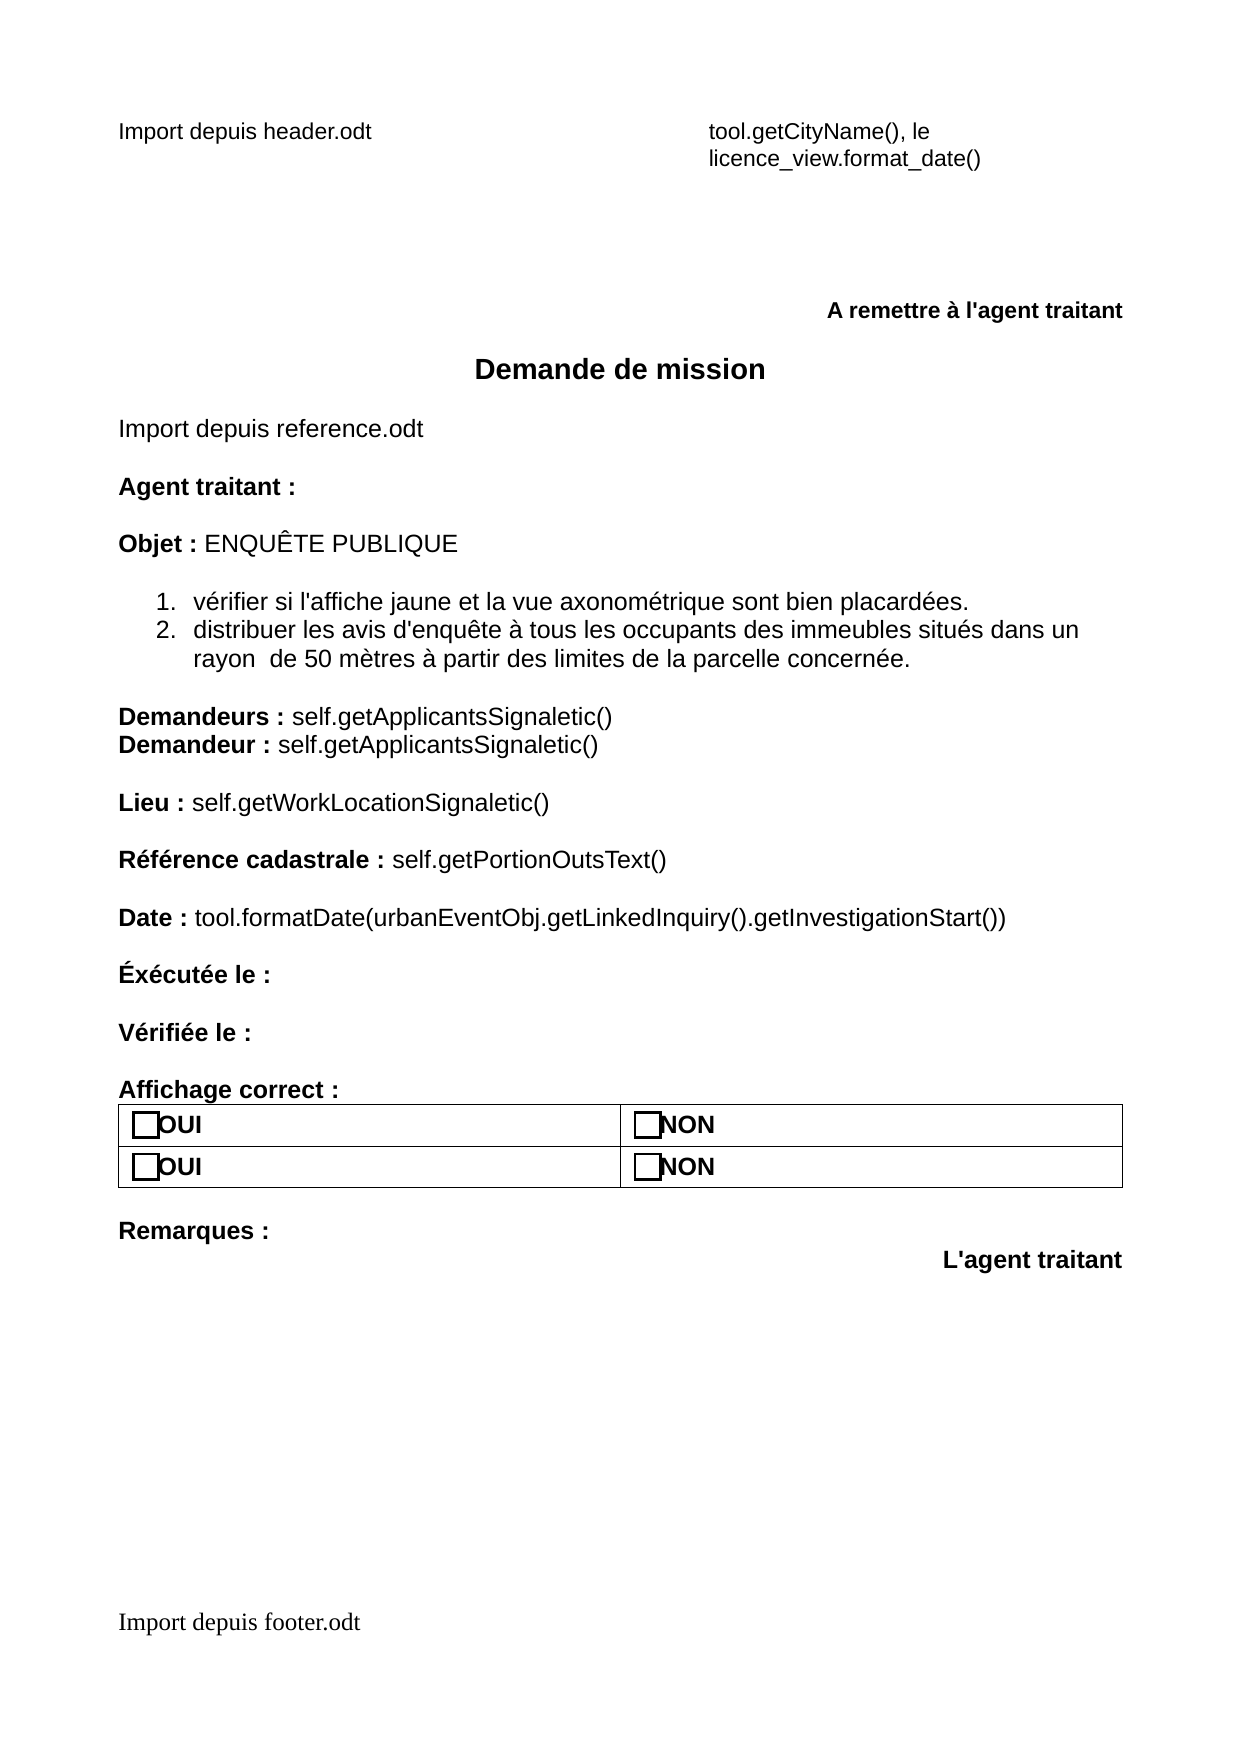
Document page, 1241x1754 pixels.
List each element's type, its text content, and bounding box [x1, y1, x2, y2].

table_cell OUI [119, 1147, 620, 1187]
text Vérifiée le : [118, 1018, 1122, 1047]
text Affichage correct : [118, 1075, 1122, 1104]
text Référence cadastrale : self.getPortionOutsText() [118, 845, 1122, 874]
text Demandeur : self.getApplicantsSignaletic() [118, 730, 1122, 759]
text Date : tool.formatDate(urbanEventObj.getLinkedInquiry().getInvestigationStart()) [118, 903, 1122, 932]
text Import depuis reference.odt [118, 414, 1122, 443]
title Demande de mission [118, 352, 1122, 385]
table_header tool.getCityName(), le licence_view.format_date() A remettre à l'agent traitant [709, 118, 1123, 323]
text Objet : ENQUÊTE PUBLIQUE [118, 529, 1122, 558]
list distribuer les avis d'enquête à tous les occupants des immeubles situés dans un rayon de 50 mètres à partir des limites de la parcelle concernée. [156, 615, 1122, 673]
table_cell NON [621, 1147, 1122, 1187]
table_header OUI [119, 1105, 620, 1146]
table_header Import depuis header.odt [118, 118, 708, 323]
text Demandeurs : self.getApplicantsSignaletic() [118, 702, 1122, 730]
list vérifier si l'affiche jaune et la vue axonométrique sont bien placardées. [156, 587, 1122, 615]
text Agent traitant : [118, 472, 1122, 500]
table_header NON [621, 1105, 1122, 1146]
text Lieu : self.getWorkLocationSignaletic() [118, 788, 1122, 817]
text Éxécutée le : [118, 960, 1122, 989]
text L'agent traitant [118, 1245, 1122, 1273]
text Remarques : [118, 1216, 1122, 1245]
